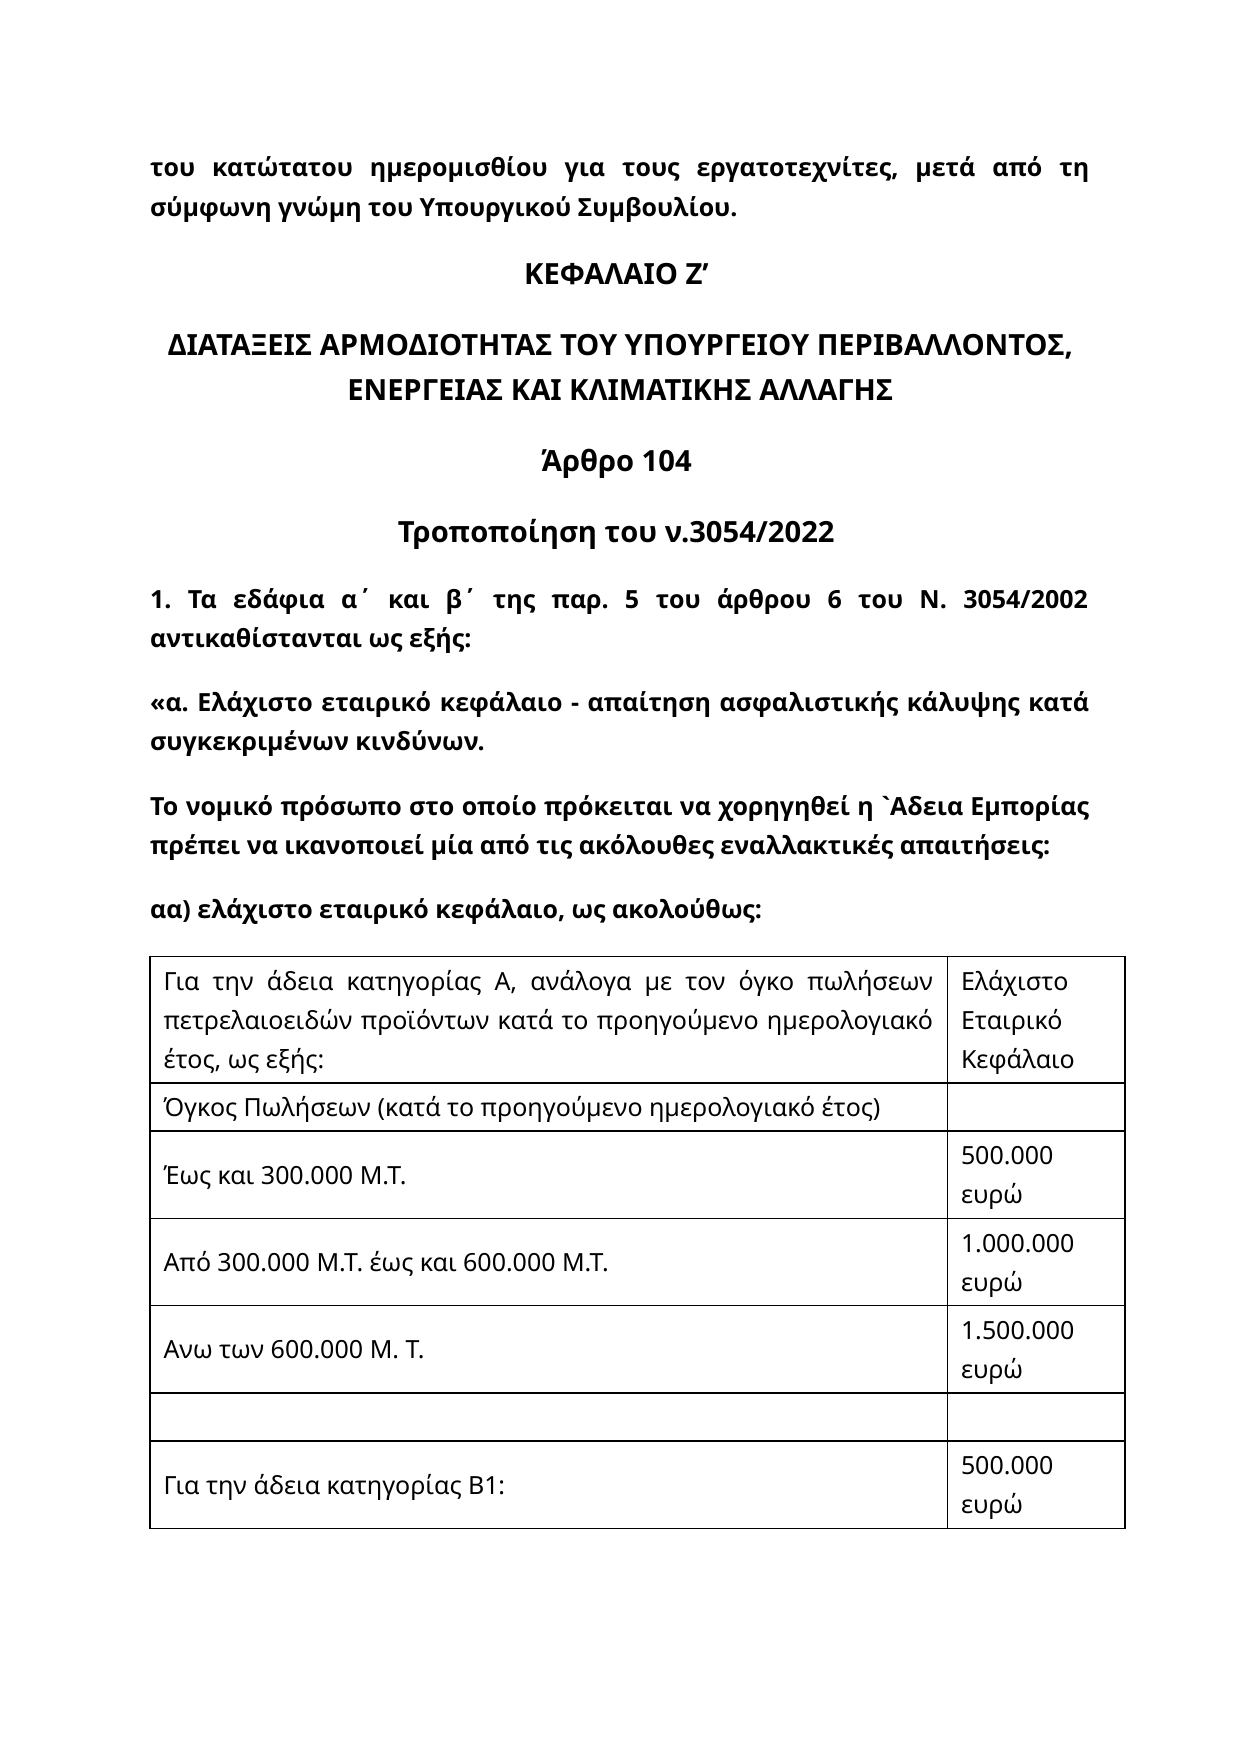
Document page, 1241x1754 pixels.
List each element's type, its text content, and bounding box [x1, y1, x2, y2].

text Το νομικό πρόσωπο στο οποίο πρόκειται να χορηγηθεί η `Αδεια Εμπορίας πρέπει να ικανοποιεί μία από τις ακόλουθες εναλλακτικές απαιτήσεις: [150, 788, 1090, 861]
table_cell Από 300.000 Μ.Τ. έως και 600.000 Μ.Τ. [151, 1219, 947, 1305]
table_cell Ανω των 600.000 Μ. Τ. [151, 1306, 947, 1392]
table_cell [151, 1394, 947, 1440]
table_cell [948, 1394, 1124, 1440]
table_cell Έως και 300.000 Μ.Τ. [151, 1132, 947, 1217]
subtitle ΔΙΑΤΑΞΕΙΣ ΑΡΜΟΔΙΟΤΗΤΑΣ ΤΟΥ ΥΠΟΥΡΓΕΙΟΥ ΠΕΡΙΒΑΛΛΟΝΤΟΣ, ΕΝΕΡΓΕΙΑΣ ΚΑΙ ΚΛΙΜΑΤΙΚΗΣ ΑΛΛΑΓΗΣ [150, 324, 1090, 409]
table_header Ελάχιστο Εταιρικό Κεφάλαιο [948, 957, 1124, 1082]
table_cell 500.000 ευρώ [948, 1132, 1124, 1217]
table_cell Για την άδεια κατηγορίας Β1: [151, 1442, 947, 1527]
table_cell Όγκος Πωλήσεων (κατά το προηγούμενο ημερολογιακό έτος) [151, 1084, 947, 1130]
text του κατώτατου ημερομισθίου για τους εργατοτεχνίτες, μετά από τη σύμφωνη γνώμη του Υπουργικού Συμβουλίου. [150, 150, 1090, 223]
subtitle Άρθρο 104 [150, 440, 1090, 480]
text αα) ελάχιστο εταιρικό κεφάλαιο, ως ακολούθως: [150, 891, 1090, 926]
subtitle Τροποποίηση του ν.3054/2022 [150, 511, 1090, 551]
table_cell [948, 1084, 1124, 1130]
table_cell 1.500.000 ευρώ [948, 1306, 1124, 1392]
text «α. Ελάχιστο εταιρικό κεφάλαιο - απαίτηση ασφαλιστικής κάλυψης κατά συγκεκριμένων κινδύνων. [150, 685, 1090, 758]
subtitle ΚΕΦΑΛΑΙΟ Ζ’ [150, 253, 1090, 293]
table_header Για την άδεια κατηγορίας Α, ανάλογα με τον όγκο πωλήσεων πετρελαιοειδών προϊόντων κατά το προηγούμενο ημερολογιακό έτος, ως εξής: [151, 957, 947, 1082]
table_cell 500.000 ευρώ [948, 1442, 1124, 1527]
text 1. Τα εδάφια α΄ και β΄ της παρ. 5 του άρθρου 6 του Ν. 3054/2002 αντικαθίστανται ως εξής: [150, 581, 1090, 655]
table_cell 1.000.000 ευρώ [948, 1219, 1124, 1305]
